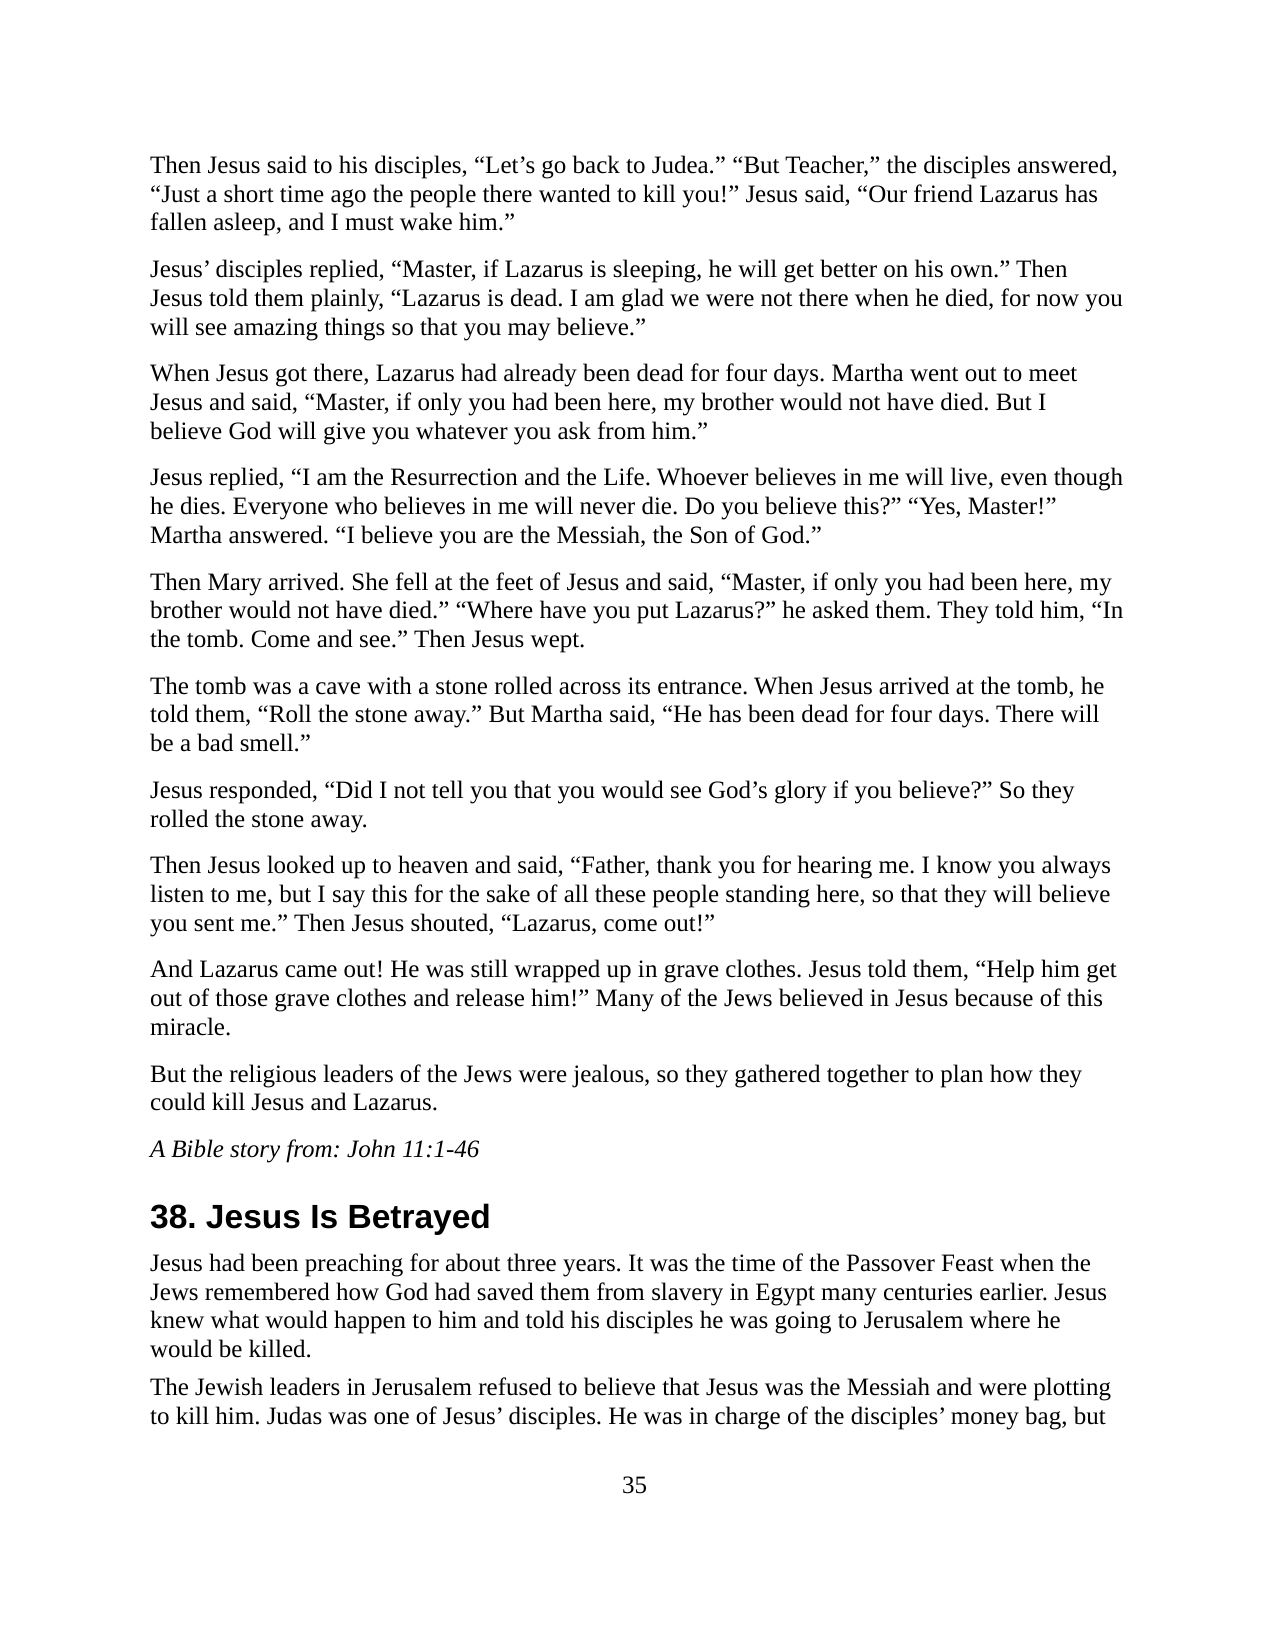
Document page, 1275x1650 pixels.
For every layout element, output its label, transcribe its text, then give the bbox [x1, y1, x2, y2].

text The tomb was a cave with a stone rolled across its entrance. When Jesus arrived at the tomb, he told them, “Roll the stone away.” But Martha said, “He has been dead for four days. There will be a bad smell.” [150, 671, 1125, 757]
text When Jesus got there, Lazarus had already been dead for four days. Martha went out to meet Jesus and said, “Master, if only you had been here, my brother would not have died. But I believe God will give you whatever you ask from him.” [150, 358, 1125, 444]
text Jesus responded, “Did I not tell you that you would see God’s glory if you believe?” So they rolled the stone away. [150, 775, 1125, 832]
text Then Jesus said to his disciples, “Let’s go back to Judea.” “But Teacher,” the disciples answered, “Just a short time ago the people there wanted to kill you!” Jesus said, “Our friend Lazarus has fallen asleep, and I must wake him.” [150, 150, 1125, 236]
subtitle 38. Jesus Is Betrayed [150, 1197, 1125, 1236]
text But the religious leaders of the Jews were jealous, so they gathered together to plan how they could kill Jesus and Lazarus. [150, 1059, 1125, 1116]
text Then Jesus looked up to heaven and said, “Father, thank you for hearing me. I know you always listen to me, but I say this for the sake of all these people standing here, so that they will believe you sent me.” Then Jesus shouted, “Lazarus, come out!” [150, 850, 1125, 937]
text A Bible story from: John 11:1-46 [150, 1134, 1125, 1163]
text Then Mary arrived. She fell at the feet of Jesus and said, “Master, if only you had been here, my brother would not have died.” “Where have you put Lazarus?” he asked them. They told him, “In the tomb. Come and see.” Then Jesus wept. [150, 567, 1125, 653]
text And Lazarus came out! He was still wrapped up in grave clothes. Jesus told them, “Help him get out of those grave clothes and release him!” Many of the Jews believed in Jesus because of this miracle. [150, 954, 1125, 1041]
text Jesus replied, “I am the Resurrection and the Life. Whoever believes in me will live, even though he dies. Everyone who believes in me will never die. Do you believe this?” “Yes, Master!” Martha answered. “I believe you are the Messiah, the Son of God.” [150, 462, 1125, 549]
text Jesus had been preaching for about three years. It was the time of the Passover Feast when the Jews remembered how God had saved them from slavery in Egypt many centuries earlier. Jesus knew what would happen to him and told his disciples he was going to Jerusalem where he would be killed. [150, 1248, 1125, 1363]
text Jesus’ disciples replied, “Master, if Lazarus is sleeping, he will get better on his own.” Then Jesus told them plainly, “Lazarus is dead. I am glad we were not there when he died, for now you will see amazing things so that you may believe.” [150, 254, 1125, 340]
text The Jewish leaders in Jerusalem refused to believe that Jesus was the Messiah and were plotting to kill him. Judas was one of Jesus’ disciples. He was in charge of the disciples’ money bag, but [150, 1372, 1125, 1429]
